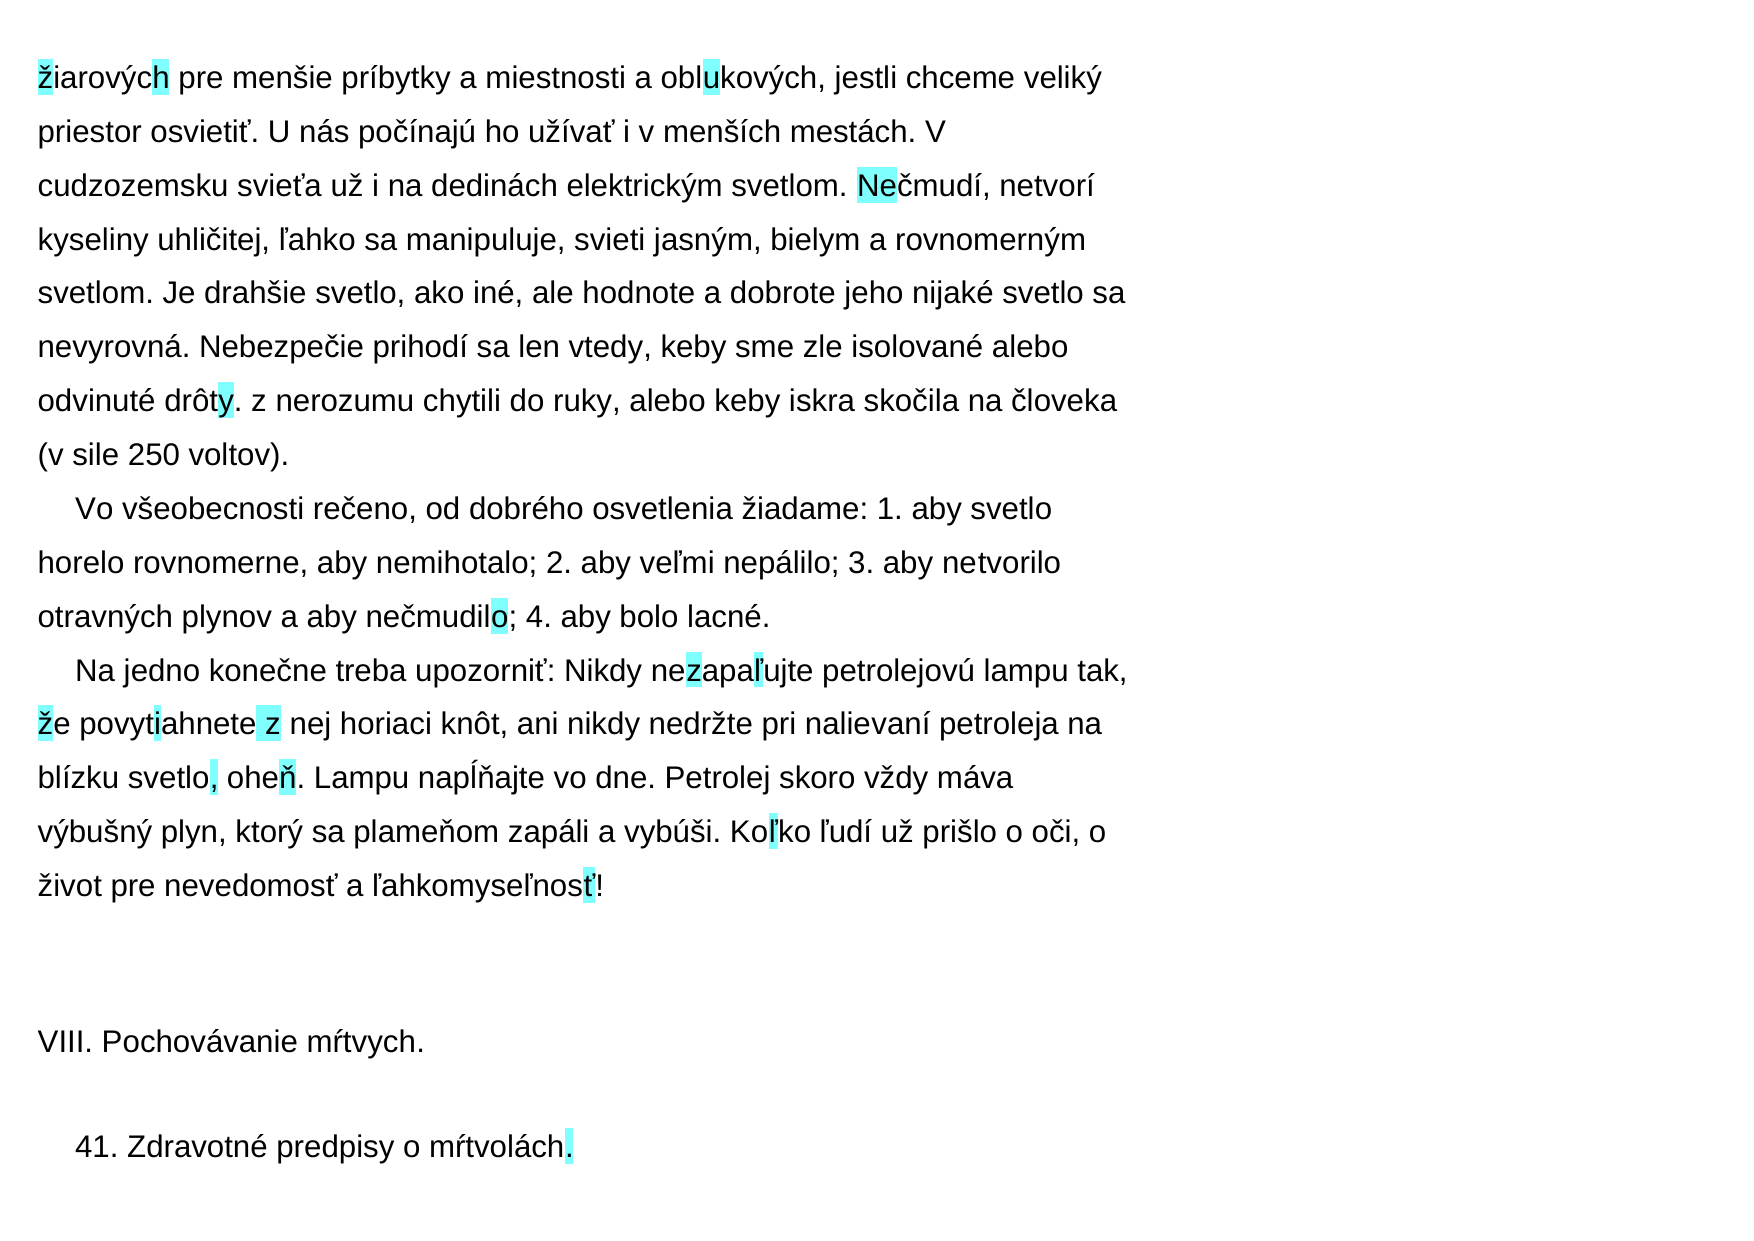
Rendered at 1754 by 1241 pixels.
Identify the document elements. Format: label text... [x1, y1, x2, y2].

text Na jedno konečne treba upozorniť: Nikdy nezapaľujte petrolejovú lampu tak, že povytiahnete z nej horiaci knôt, ani nikdy nedržte pri nalie­vaní petroleja na blízku svetlo, oheň. Lampu napĺňajte vo dne. Petrolej skoro vždy máva výbušný plyn, ktorý sa plameňom zapáli a vybúši. Koľko ľudí už prišlo o oči, o život pre nevedomosť a ľahkomyseľnosť! [37, 652, 1130, 903]
text Vo všeobecnosti rečeno, od dobrého osvetlenia žiadame: 1. aby svetlo horelo rovnomerne, aby nemihotalo; 2. aby veľmi nepálilo; 3. aby ne­tvorilo otravných plynov a aby nečmudilo; 4. aby bolo lacné. [37, 490, 1130, 634]
subtitle VIII. Pochovávanie mŕtvych. [37, 1023, 1130, 1059]
text 41. Zdravotné predpisy o mŕtvolách. [37, 1128, 1130, 1164]
text žiarových pre menšie príbytky a miestnosti a oblukových, jestli chceme veliký priestor osvietiť. U nás počínajú ho užívať i v menších mestách. V cudzozemsku svieťa už i na dedinách elektrickým svetlom. Nečmudí, ne­tvorí kyseliny uhličitej, ľahko sa manipuluje, svieti jasným, bielym a rovnomerným svetlom. Je drahšie svetlo, ako iné, ale hodnote a dobrote jeho nijaké svetlo sa nevyrovná. Nebezpečie prihodí sa len vtedy, keby sme zle isolované alebo odvinuté drôty. z nerozumu chytili do ruky, alebo keby iskra skočila na človeka (v sile 250 voltov). [37, 59, 1130, 472]
